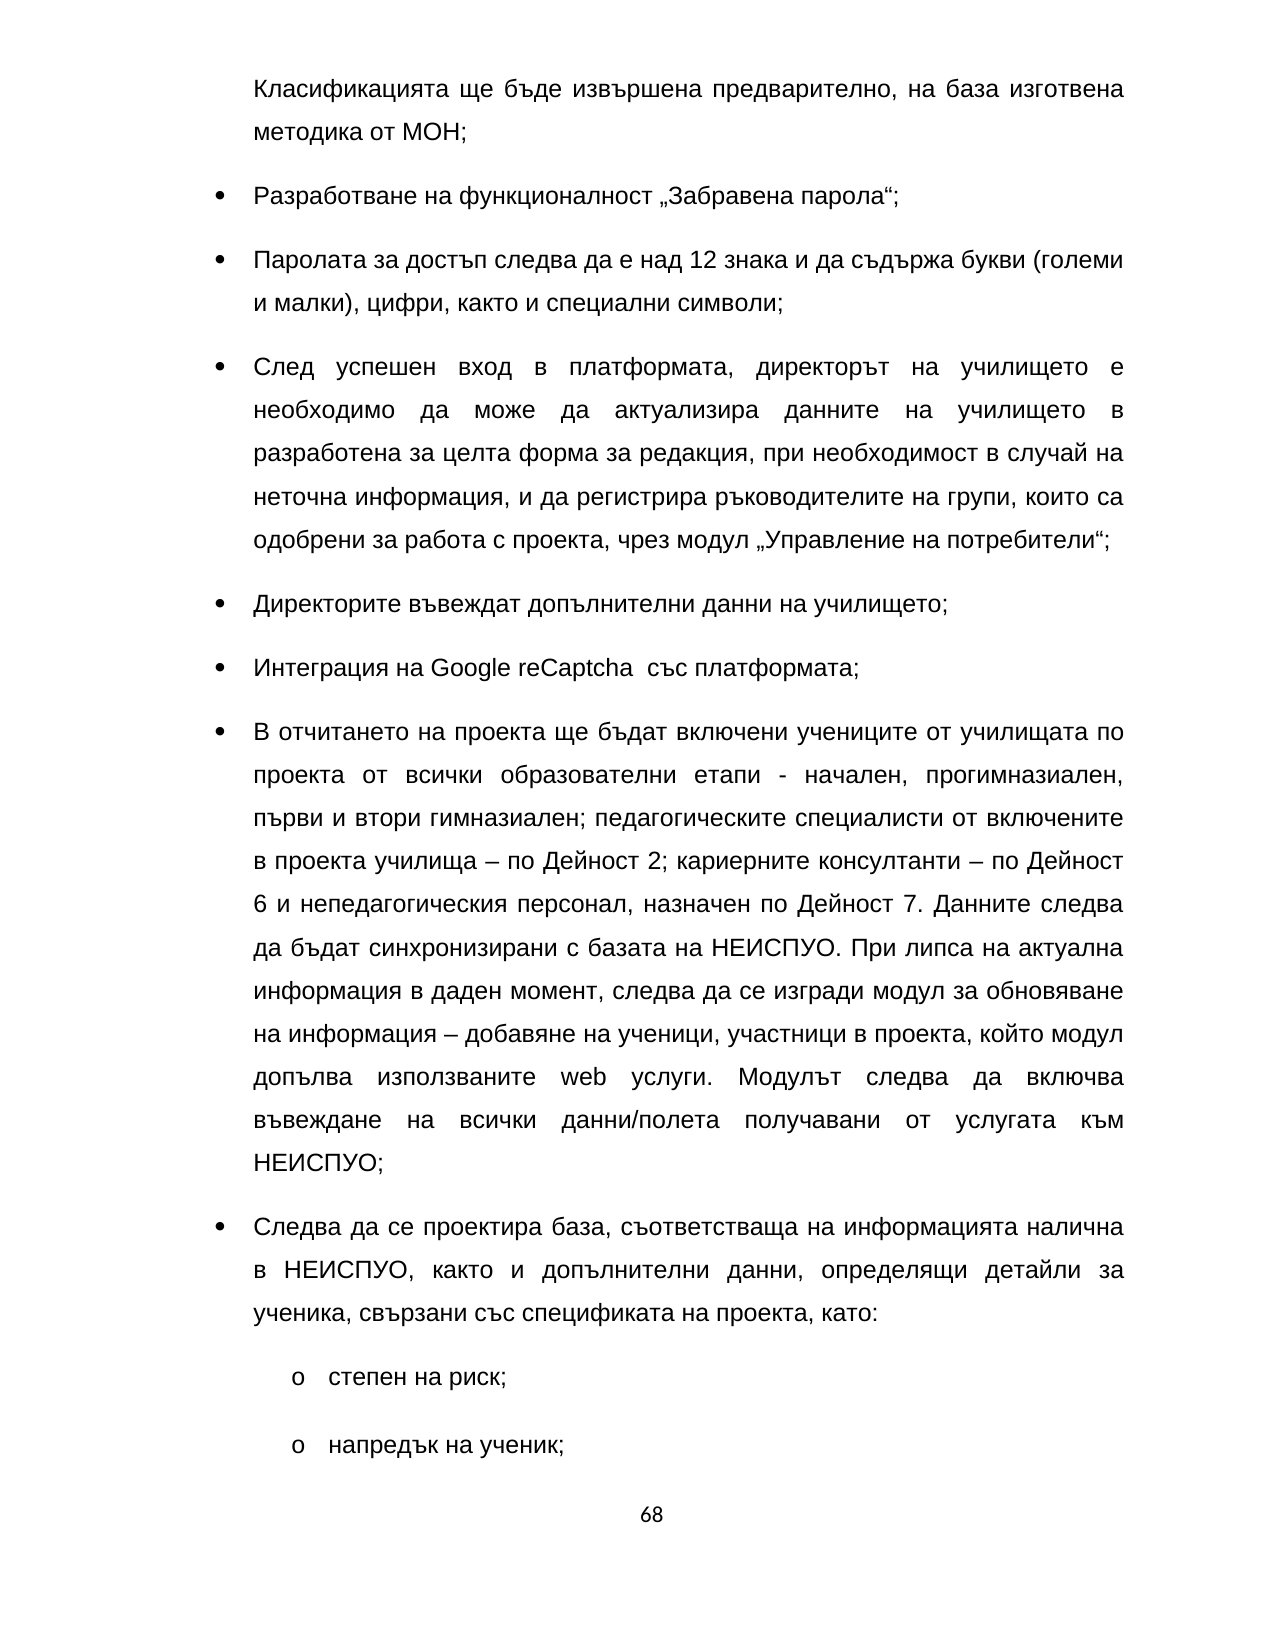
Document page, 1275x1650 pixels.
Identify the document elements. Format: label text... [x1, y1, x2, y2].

list Класификацията ще бъде извършена предварително, на база изготвена методика от МОН; [216, 74, 1125, 146]
list Следва да се проектира база, съответстваща на информацията налична в НЕИСПУО, както и допълнителни данни, определящи детайли за ученика, свързани със спецификата на проекта, като: [216, 1212, 1125, 1327]
list степен на риск; [291, 1362, 1125, 1393]
list Интеграция на Google reCaptcha със платформата; [216, 653, 1125, 682]
list напредък на ученик; [291, 1429, 1125, 1461]
list В отчитането на проекта ще бъдат включени учениците от училищата по проекта от всички образователни етапи - начален, прогимназиален, първи и втори гимназиален; педагогическите специалисти от включените в проекта училища – по Дейност 2; кариерните консултанти – по Дейност 6 и непедагогическия персонал, назначен по Дейност 7. Данните следва да бъдат синхронизирани с базата на НЕИСПУО. При липса на актуална информация в даден момент, следва да се изгради модул за обновяване на информация – добавяне на ученици, участници в проекта, който модул допълва използваните web услуги. Модулът следва да включва въвеждане на всички данни/полета получавани от услугата към НЕИСПУО; [216, 717, 1125, 1177]
list Директорите въвеждат допълнителни данни на училището; [216, 589, 1125, 617]
list Разработване на функционалност „Забравена парола“; [216, 181, 1125, 210]
list След успешен вход в платформата, директорът на училището е необходимо да може да актуализира данните на училището в разработена за целта форма за редакция, при необходимост в случай на неточна информация, и да регистрира ръководителите на групи, които са одобрени за работа с проекта, чрез модул „Управление на потребители“; [216, 352, 1125, 553]
list Паролата за достъп следва да е над 12 знака и да съдържа букви (големи и малки), цифри, както и специални символи; [216, 245, 1125, 317]
